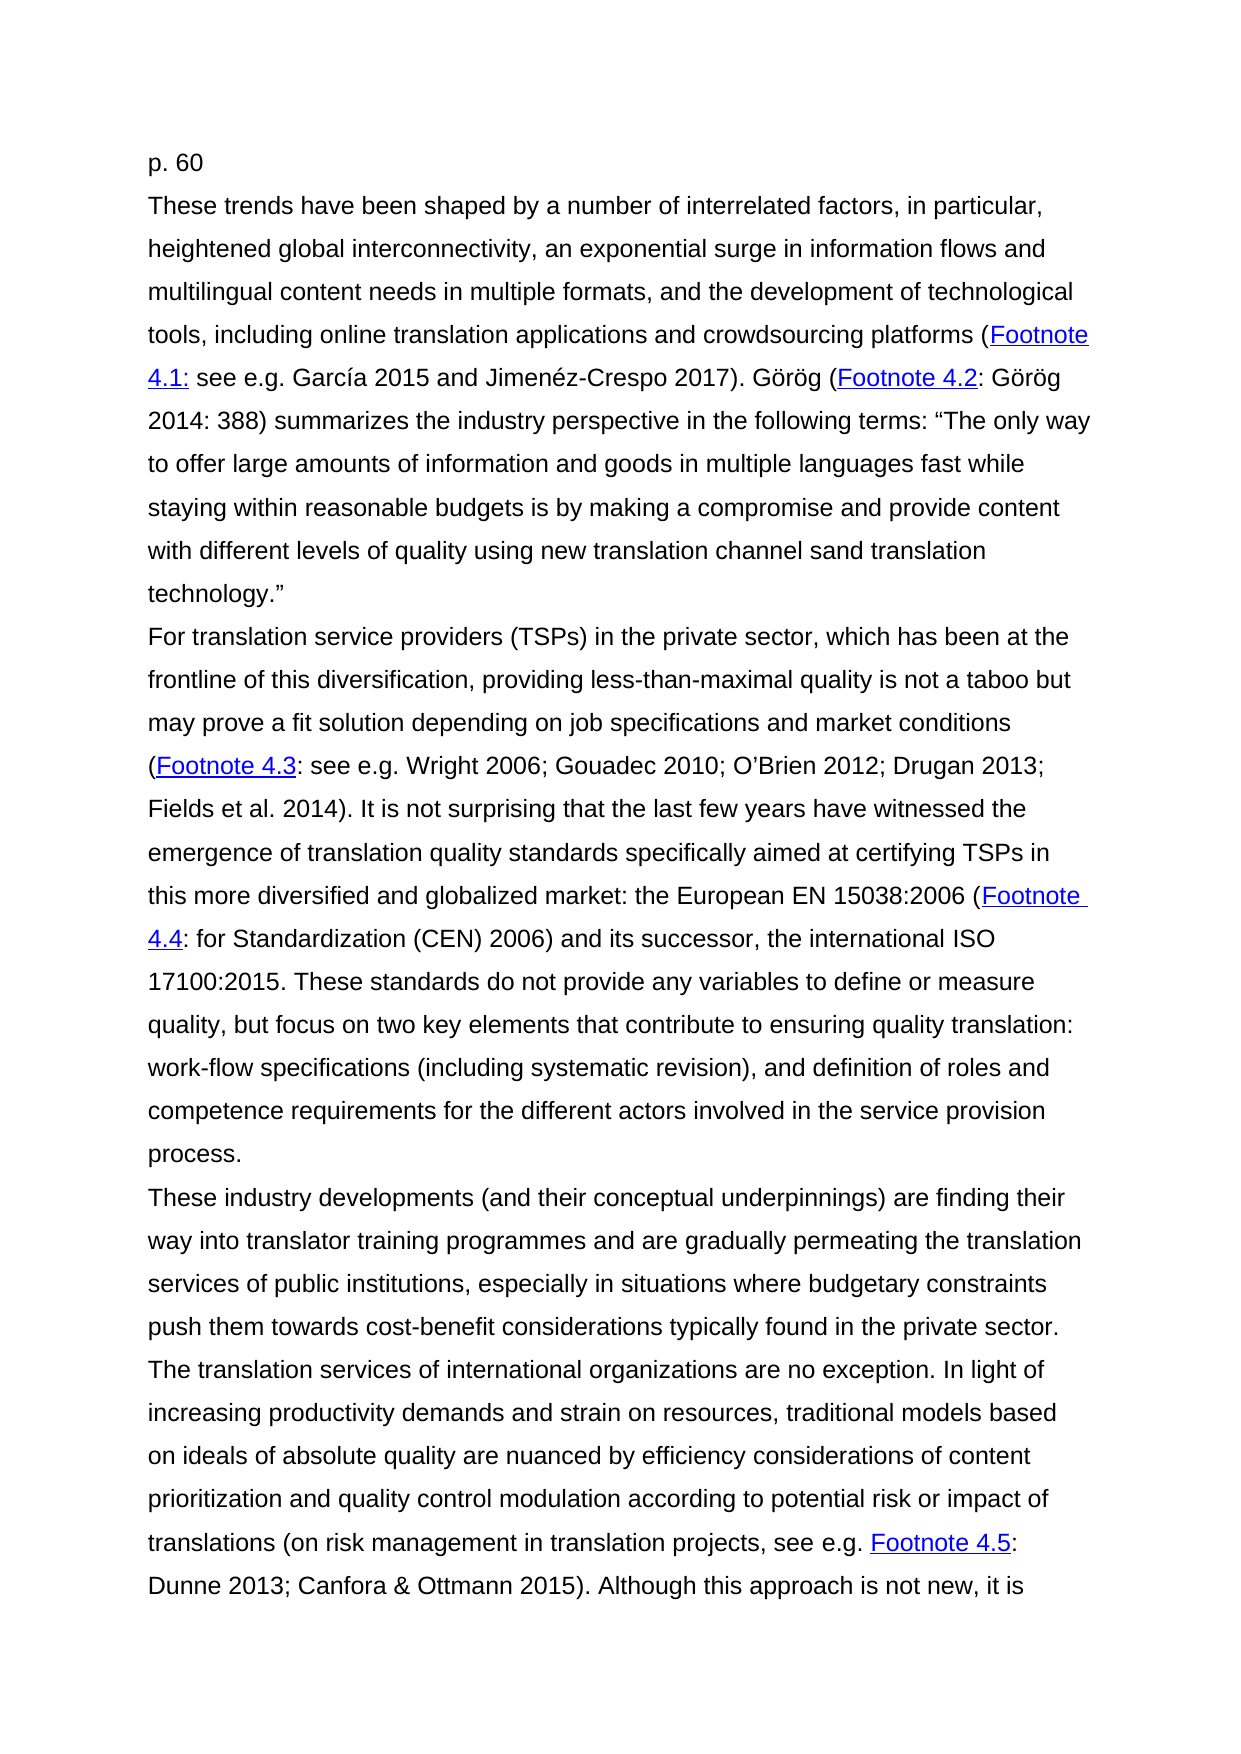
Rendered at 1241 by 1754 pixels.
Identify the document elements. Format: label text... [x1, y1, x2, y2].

text For translation service providers (TSPs) in the private sector, which has been at the frontline of this diversification, providing less-than-maximal quality is not a taboo but may prove a fit solution depending on job specifications and market conditions (Footnote 4.3: see e.g. Wright 2006; Gouadec 2010; O’Brien 2012; Drugan 2013; Fields et al. 2014). It is not surprising that the last few years have witnessed the emergence of translation quality standards specifically aimed at certifying TSPs in this more diversified and globalized market: the European EN 15038:2006 (Footnote 4.4: for Standardization (CEN) 2006) and its successor, the international ISO 17100:2015. These standards do not provide any variables to define or measure quality, but focus on two key elements that contribute to ensuring quality translation: work-flow specifications (including systematic revision), and definition of roles and competence requirements for the different actors involved in the service provision process. [148, 622, 1093, 1168]
text p. 60 [148, 148, 1093, 176]
text These industry developments (and their conceptual underpinnings) are finding their way into translator training programmes and are gradually permeating the translation services of public institutions, especially in situations where budgetary constraints push them towards cost-benefit considerations typically found in the private sector. The translation services of international organizations are no exception. In light of increasing productivity demands and strain on resources, traditional models based on ideals of absolute quality are nuanced by efficiency considerations of content prioritization and quality control modulation according to potential risk or impact of translations (on risk management in translation projects, see e.g. Footnote 4.5: Dunne 2013; Canfora & Ottmann 2015). Although this approach is not new, it is [148, 1183, 1093, 1599]
text These trends have been shaped by a number of interrelated factors, in particular, heightened global interconnectivity, an exponential surge in information flows and multilingual content needs in multiple formats, and the development of technological tools, including online translation applications and crowdsourcing platforms (Footnote 4.1: see e.g. García 2015 and Jimenéz-Crespo 2017). Görög (Footnote 4.2: Görög 2014: 388) summarizes the industry perspective in the following terms: “The only way to offer large amounts of information and goods in multiple languages fast while staying within reasonable budgets is by making a compromise and provide content with different levels of quality using new translation channel sand translation technology.” [148, 191, 1093, 608]
